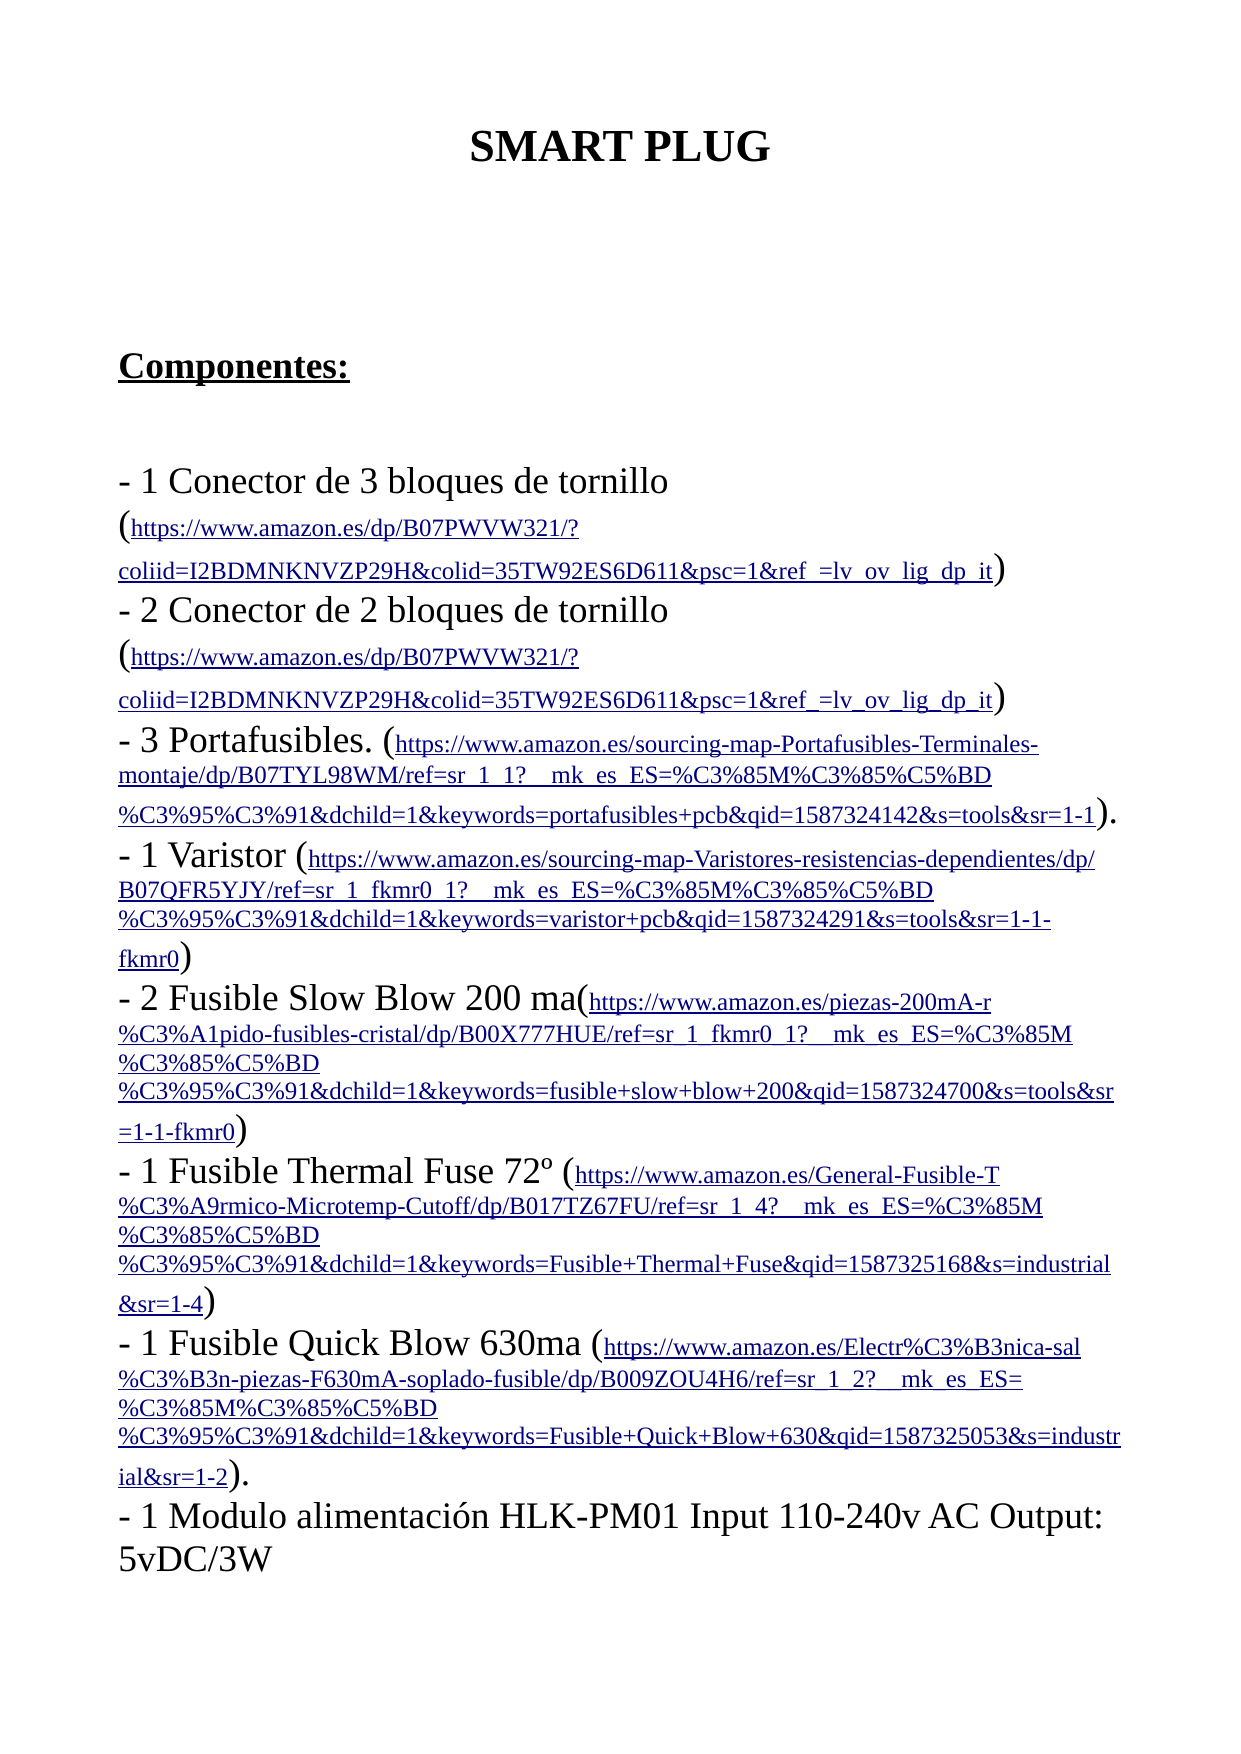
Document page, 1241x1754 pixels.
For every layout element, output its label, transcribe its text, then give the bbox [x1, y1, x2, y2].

text - 1 Fusible Thermal Fuse 72º (https://www.amazon.es/General-Fusible-T%C3%A9rmico-Microtemp-Cutoff/dp/B017TZ67FU/ref=sr_1_4?__mk_es_ES=%C3%85M%C3%85%C5%BD%C3%95%C3%91&dchild=1&keywords=Fusible+Thermal+Fuse&qid=1587325168&s=industrial&sr=1-4) [118, 1148, 1122, 1321]
text - 1 Modulo alimentación HLK-PM01 Input 110-240v AC Output: 5vDC/3W [118, 1493, 1122, 1579]
text - 3 Portafusibles. (https://www.amazon.es/sourcing-map-Portafusibles-Terminales-montaje/dp/B07TYL98WM/ref=sr_1_1?__mk_es_ES=%C3%85M%C3%85%C5%BD%C3%95%C3%91&dchild=1&keywords=portafusibles+pcb&qid=1587324142&s=tools&sr=1-1). [118, 717, 1122, 832]
text - 1 Varistor (https://www.amazon.es/sourcing-map-Varistores-resistencias-dependientes/dp/B07QFR5YJY/ref=sr_1_fkmr0_1?__mk_es_ES=%C3%85M%C3%85%C5%BD%C3%95%C3%91&dchild=1&keywords=varistor+pcb&qid=1587324291&s=tools&sr=1-1-fkmr0) [118, 832, 1122, 976]
text - 2 Fusible Slow Blow 200 ma(https://www.amazon.es/piezas-200mA-r%C3%A1pido-fusibles-cristal/dp/B00X777HUE/ref=sr_1_fkmr0_1?__mk_es_ES=%C3%85M%C3%85%C5%BD%C3%95%C3%91&dchild=1&keywords=fusible+slow+blow+200&qid=1587324700&s=tools&sr=1-1-fkmr0) [118, 976, 1122, 1148]
text - 1 Fusible Quick Blow 630ma (https://www.amazon.es/Electr%C3%B3nica-sal%C3%B3n-piezas-F630mA-soplado-fusible/dp/B009ZOU4H6/ref=sr_1_2?__mk_es_ES=%C3%85M%C3%85%C5%BD%C3%95%C3%91&dchild=1&keywords=Fusible+Quick+Blow+630&qid=1587325053&s=industrial&sr=1-2). [118, 1321, 1122, 1493]
text SMART PLUG [118, 118, 1122, 171]
text - 2 Conector de 2 bloques de tornillo (https://www.amazon.es/dp/B07PWVW321/?coliid=I2BDMNKNVZP29H&colid=35TW92ES6D611&psc=1&ref_=lv_ov_lig_dp_it) [118, 588, 1122, 717]
text - 1 Conector de 3 bloques de tornillo (https://www.amazon.es/dp/B07PWVW321/?coliid=I2BDMNKNVZP29H&colid=35TW92ES6D611&psc=1&ref_=lv_ov_lig_dp_it) [118, 458, 1122, 588]
text Componentes: [118, 343, 1122, 386]
